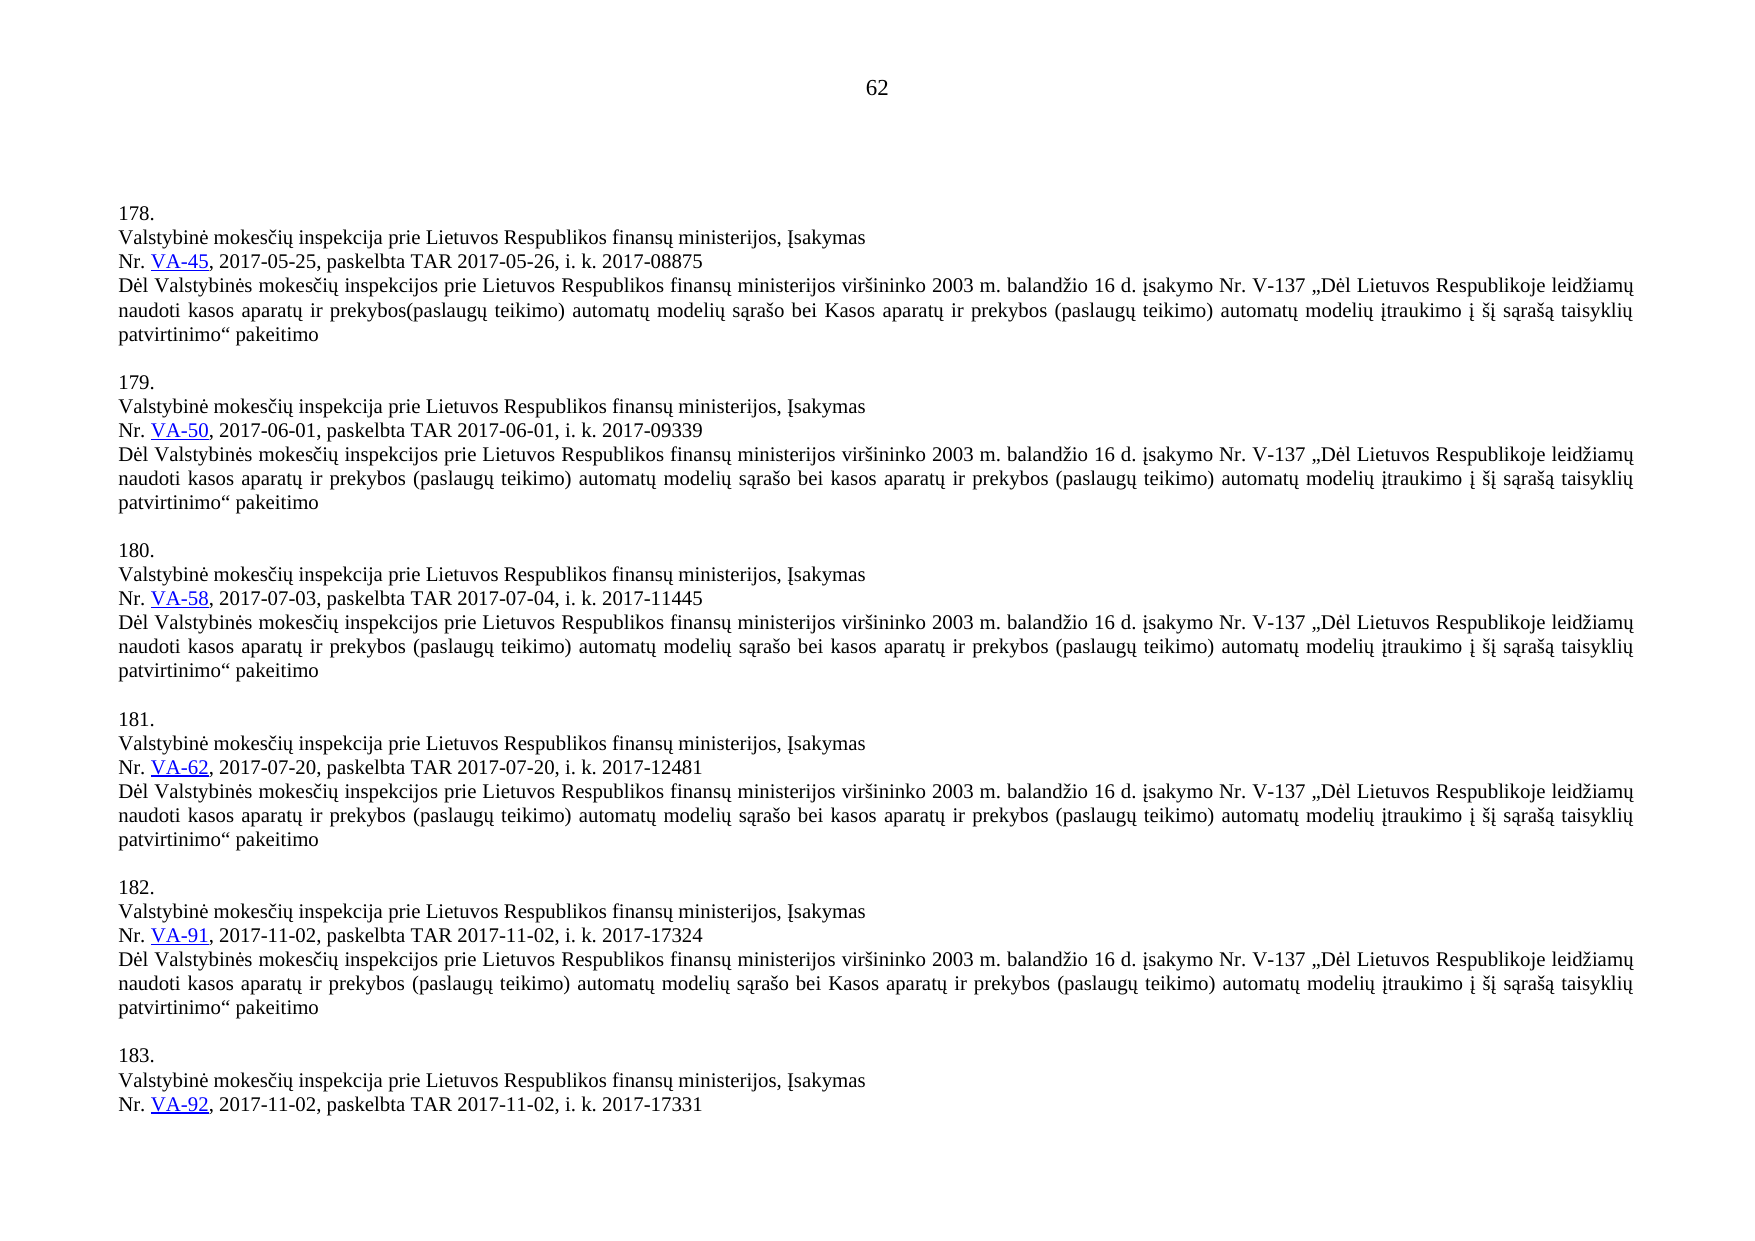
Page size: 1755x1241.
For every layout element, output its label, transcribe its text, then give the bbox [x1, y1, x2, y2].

text Dėl Valstybinės mokesčių inspekcijos prie Lietuvos Respublikos finansų ministerijos viršininko 2003 m. balandžio 16 d. įsakymo Nr. V-137 „Dėl Lietuvos Respublikoje leidžiamų naudoti kasos aparatų ir prekybos (paslaugų teikimo) automatų modelių sąrašo bei kasos aparatų ir prekybos (paslaugų teikimo) automatų modelių įtraukimo į šį sąrašą taisyklių patvirtinimo“ pakeitimo [118, 442, 1636, 514]
text 181. [118, 707, 1636, 731]
text Valstybinė mokesčių inspekcija prie Lietuvos Respublikos finansų ministerijos, Įsakymas [118, 225, 1636, 249]
text 182. [118, 875, 1636, 899]
text Valstybinė mokesčių inspekcija prie Lietuvos Respublikos finansų ministerijos, Įsakymas [118, 1067, 1636, 1092]
text Dėl Valstybinės mokesčių inspekcijos prie Lietuvos Respublikos finansų ministerijos viršininko 2003 m. balandžio 16 d. įsakymo Nr. V-137 „Dėl Lietuvos Respublikoje leidžiamų naudoti kasos aparatų ir prekybos (paslaugų teikimo) automatų modelių sąrašo bei Kasos aparatų ir prekybos (paslaugų teikimo) automatų modelių įtraukimo į šį sąrašą taisyklių patvirtinimo“ pakeitimo [118, 947, 1636, 1019]
text Dėl Valstybinės mokesčių inspekcijos prie Lietuvos Respublikos finansų ministerijos viršininko 2003 m. balandžio 16 d. įsakymo Nr. V-137 „Dėl Lietuvos Respublikoje leidžiamų naudoti kasos aparatų ir prekybos (paslaugų teikimo) automatų modelių sąrašo bei kasos aparatų ir prekybos (paslaugų teikimo) automatų modelių įtraukimo į šį sąrašą taisyklių patvirtinimo“ pakeitimo [118, 610, 1636, 682]
text 180. [118, 538, 1636, 562]
text 183. [118, 1043, 1636, 1067]
text Dėl Valstybinės mokesčių inspekcijos prie Lietuvos Respublikos finansų ministerijos viršininko 2003 m. balandžio 16 d. įsakymo Nr. V-137 „Dėl Lietuvos Respublikoje leidžiamų naudoti kasos aparatų ir prekybos (paslaugų teikimo) automatų modelių sąrašo bei kasos aparatų ir prekybos (paslaugų teikimo) automatų modelių įtraukimo į šį sąrašą taisyklių patvirtinimo“ pakeitimo [118, 779, 1636, 851]
text Valstybinė mokesčių inspekcija prie Lietuvos Respublikos finansų ministerijos, Įsakymas [118, 731, 1636, 755]
text Valstybinė mokesčių inspekcija prie Lietuvos Respublikos finansų ministerijos, Įsakymas [118, 394, 1636, 418]
text Nr. VA-45, 2017-05-25, paskelbta TAR 2017-05-26, i. k. 2017-08875 [118, 249, 1636, 273]
text Nr. VA-91, 2017-11-02, paskelbta TAR 2017-11-02, i. k. 2017-17324 [118, 923, 1636, 947]
text Nr. VA-58, 2017-07-03, paskelbta TAR 2017-07-04, i. k. 2017-11445 [118, 586, 1636, 610]
text 179. [118, 370, 1636, 394]
text Nr. VA-92, 2017-11-02, paskelbta TAR 2017-11-02, i. k. 2017-17331 [118, 1092, 1636, 1116]
text Nr. VA-50, 2017-06-01, paskelbta TAR 2017-06-01, i. k. 2017-09339 [118, 418, 1636, 442]
text Nr. VA-62, 2017-07-20, paskelbta TAR 2017-07-20, i. k. 2017-12481 [118, 755, 1636, 779]
text Valstybinė mokesčių inspekcija prie Lietuvos Respublikos finansų ministerijos, Įsakymas [118, 899, 1636, 923]
text 178. [118, 201, 1636, 225]
text Valstybinė mokesčių inspekcija prie Lietuvos Respublikos finansų ministerijos, Įsakymas [118, 562, 1636, 586]
text Dėl Valstybinės mokesčių inspekcijos prie Lietuvos Respublikos finansų ministerijos viršininko 2003 m. balandžio 16 d. įsakymo Nr. V-137 „Dėl Lietuvos Respublikoje leidžiamų naudoti kasos aparatų ir prekybos(paslaugų teikimo) automatų modelių sąrašo bei Kasos aparatų ir prekybos (paslaugų teikimo) automatų modelių įtraukimo į šį sąrašą taisyklių patvirtinimo“ pakeitimo [118, 273, 1636, 346]
